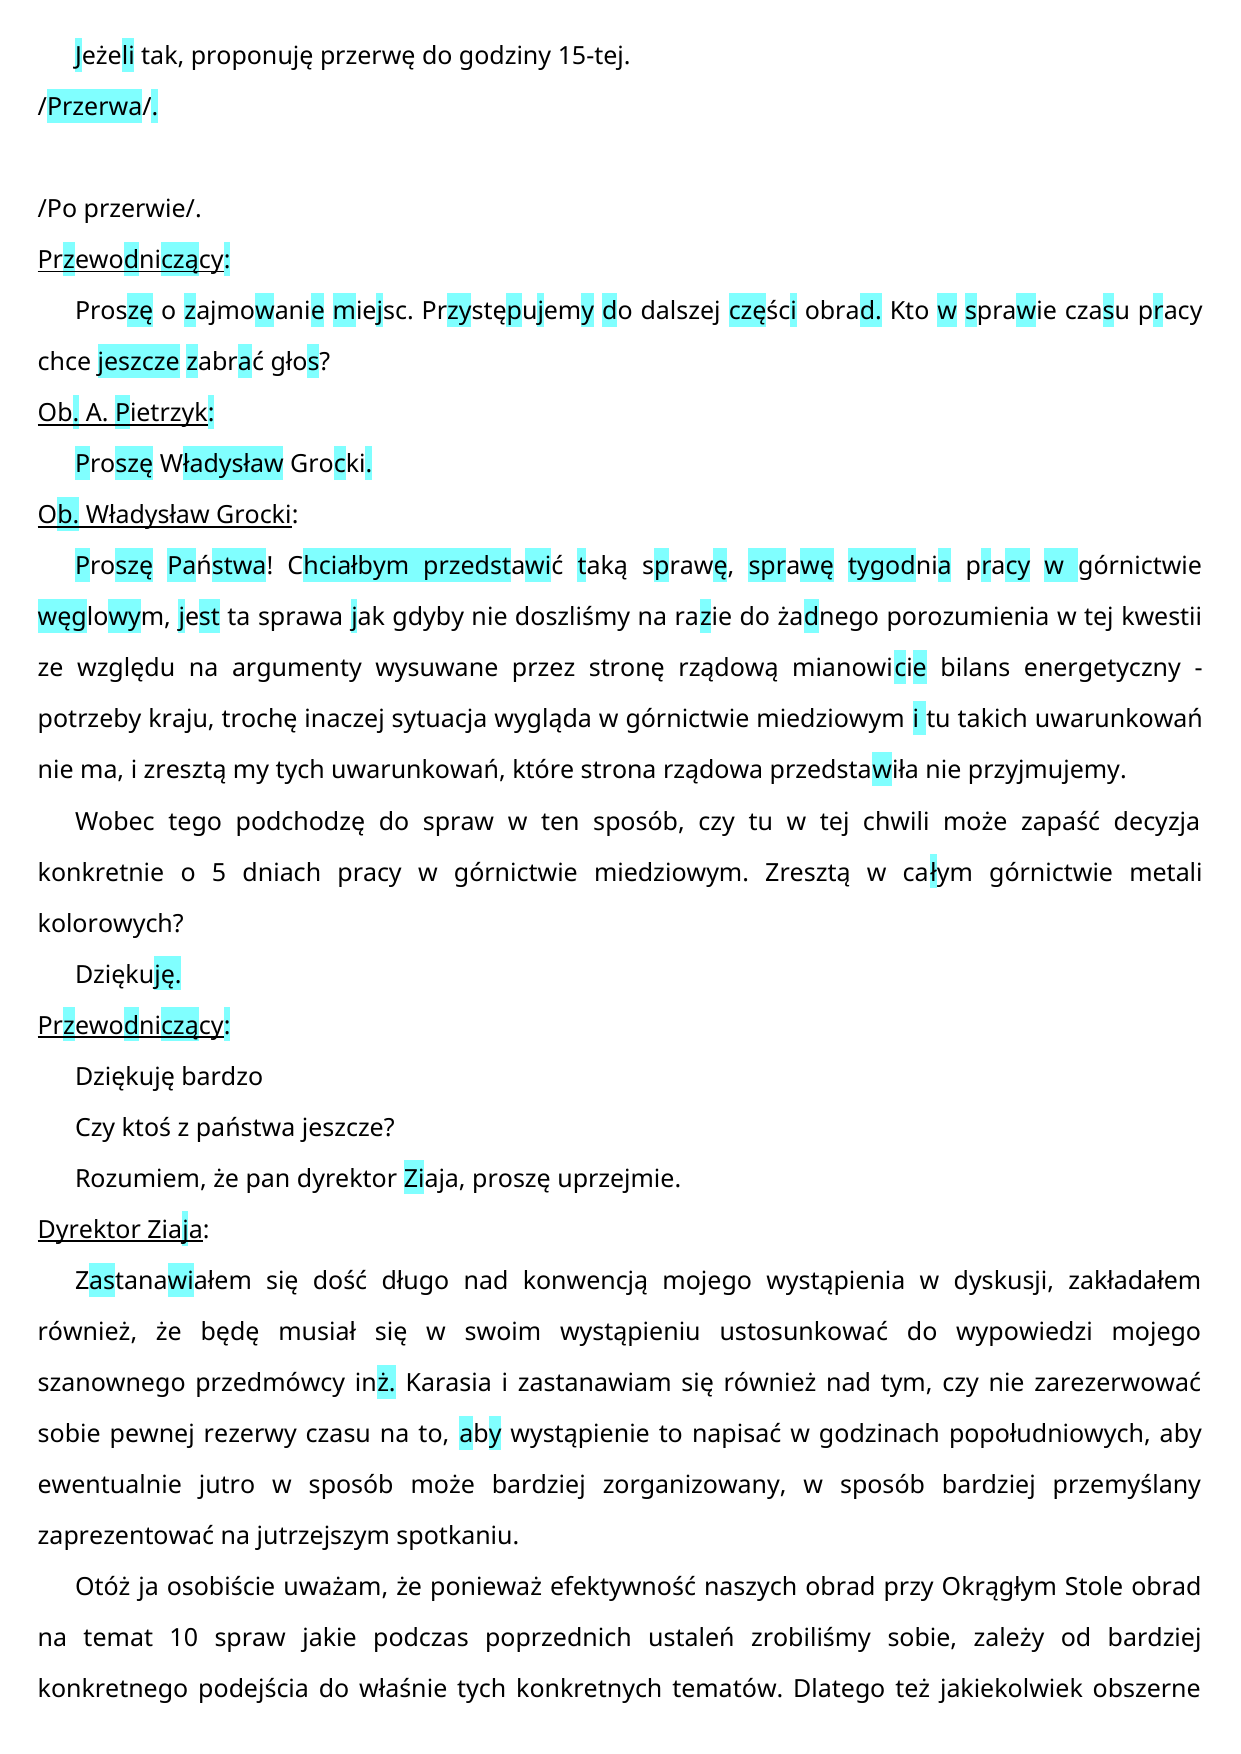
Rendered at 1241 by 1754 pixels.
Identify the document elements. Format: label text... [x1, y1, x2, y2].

text /Przerwa/. [37, 88, 1203, 123]
text Wobec tego podchodzę do spraw w ten sposób, czy tu w tej chwili może zapaść decyzja konkretnie o 5 dniach pracy w górnictwie miedziowym. Zresztą w całym górnictwie metali kolorowych? [37, 803, 1203, 939]
text Dyrektor Ziaja: [37, 1211, 1203, 1246]
text Proszę o zajmowanie miejsc. Przystępujemy do dalszej części obrad. Kto w sprawie czasu pracy chce jeszcze zabrać głos? [37, 293, 1203, 378]
text Ob. A. Pietrzyk: [37, 395, 1203, 429]
text Czy ktoś z państwa jeszcze? [37, 1109, 1203, 1143]
text Jeżeli tak, proponuję przerwę do godziny 15-tej. [37, 37, 1203, 72]
text Dziękuję bardzo [37, 1058, 1203, 1092]
text Przewodniczący: [37, 1007, 1203, 1041]
text Przewodniczący: [37, 242, 1203, 276]
text Otóż ja osobiście uważam, że ponieważ efektywność naszych obrad przy Okrągłym Stole obrad na temat 10 spraw jakie podczas poprzednich ustaleń zrobiliśmy sobie, zależy od bardziej konkretnego podejścia do właśnie tych konkretnych tematów. Dlatego też jakiekolwiek obszerne [37, 1569, 1203, 1705]
text /Po przerwie/. [37, 191, 1203, 225]
text Proszę Władysław Grocki. [37, 446, 1203, 480]
text Ob. Władysław Grocki: [37, 497, 1203, 531]
text Dziękuję. [37, 956, 1203, 990]
text Zastanawiałem się dość długo nad konwencją mojego wystąpienia w dyskusji, zakładałem również, że będę musiał się w swoim wystąpieniu ustosunkować do wypowiedzi mojego szanownego przedmówcy inż. Karasia i zastanawiam się również nad tym, czy nie zarezerwować sobie pewnej rezerwy czasu na to, aby wystąpienie to napisać w godzinach popołudniowych, aby ewentualnie jutro w sposób może bardziej zorganizowany, w sposób bardziej przemyślany zaprezentować na jutrzejszym spotkaniu. [37, 1262, 1203, 1552]
text Proszę Państwa! Chciałbym przedstawić taką sprawę, sprawę tygodnia pracy w górnictwie węglowym, jest ta sprawa jak gdyby nie doszliśmy na razie do żadnego porozumienia w tej kwestii ze względu na argumenty wysuwane przez stronę rządową mianowicie bilans energetyczny - potrzeby kraju, trochę inaczej sytuacja wygląda w górnictwie miedziowym i tu takich uwarunkowań nie ma, i zresztą my tych uwarunkowań, które strona rządowa przedstawiła nie przyjmujemy. [37, 548, 1203, 786]
text Rozumiem, że pan dyrektor Ziaja, proszę uprzejmie. [37, 1160, 1203, 1194]
